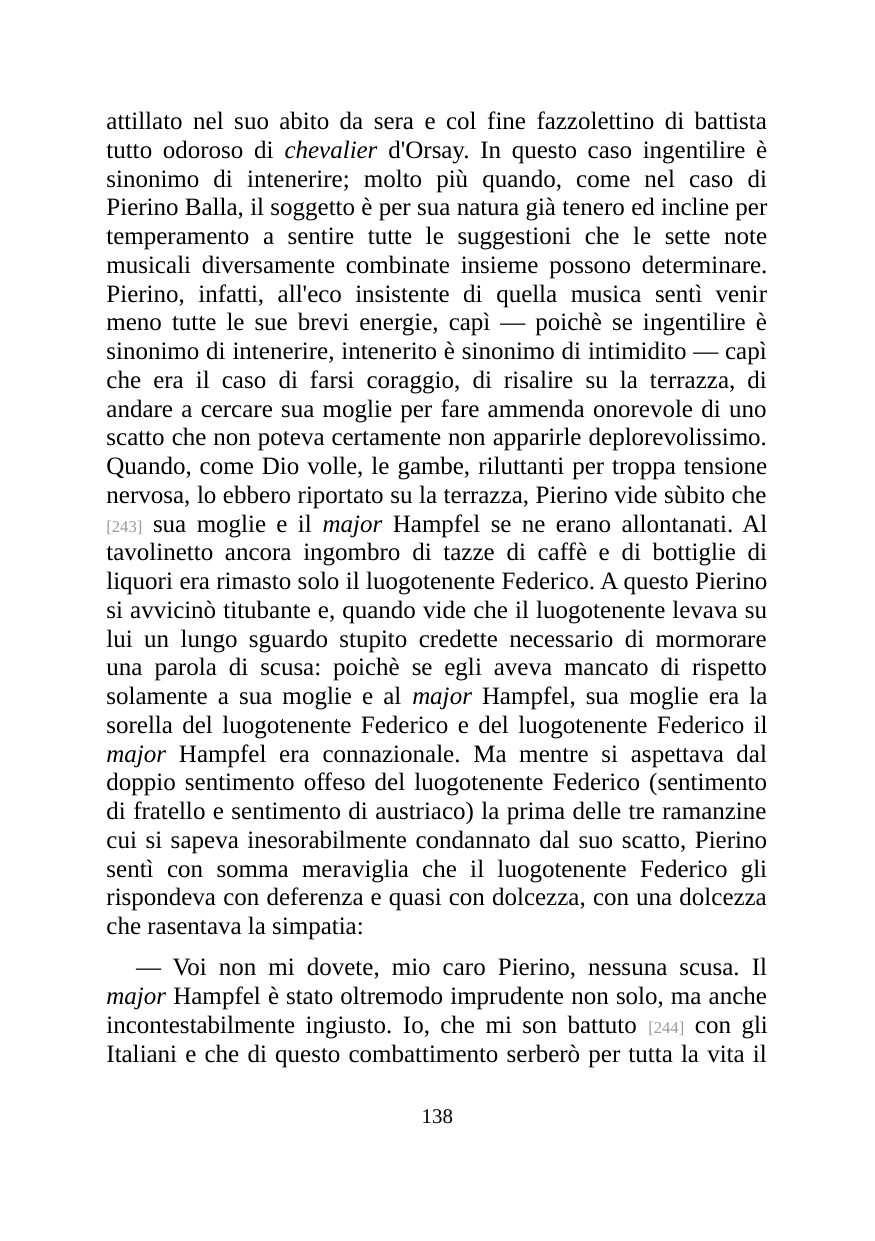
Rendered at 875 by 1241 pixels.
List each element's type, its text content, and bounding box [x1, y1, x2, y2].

text — Voi non mi dovete, mio caro Pierino, nessuna scusa. Il major Hampfel è stato oltremodo imprudente non solo, ma anche incontestabilmente ingiusto. Io, che mi son battuto [244] con gli Italiani e che di questo combattimento serberò per tutta la vita il [106, 952, 768, 1067]
text attillato nel suo abito da sera e col fine fazzolettino di battista tutto odoroso di chevalier d'Orsay. In questo caso ingentilire è sinonimo di intenerire; molto più quando, come nel caso di Pierino Balla, il soggetto è per sua natura già tenero ed incline per temperamento a sentire tutte le suggestioni che le sette note musicali diversamente combinate insieme possono determinare. Pierino, infatti, all'eco insistente di quella musica sentì venir meno tutte le sue brevi energie, capì — poichè se ingentilire è sinonimo di intenerire, intenerito è sinonimo di intimidito — capì che era il caso di farsi coraggio, di risalire su la terrazza, di andare a cercare sua moglie per fare ammenda onorevole di uno scatto che non poteva certamente non apparirle deplorevolissimo. Quando, come Dio volle, le gambe, riluttanti per troppa tensione nervosa, lo ebbero riportato su la terrazza, Pierino vide sùbito che [243] sua moglie e il major Hampfel se ne erano allontanati. Al tavolinetto ancora ingombro di tazze di caffè e di bottiglie di liquori era rimasto solo il luogotenente Federico. A questo Pierino si avvicinò titubante e, quando vide che il luogotenente levava su lui un lungo sguardo stupito credette necessario di mormorare una parola di scusa: poichè se egli aveva mancato di rispetto solamente a sua moglie e al major Hampfel, sua moglie era la sorella del luogotenente Federico e del luogotenente Federico il major Hampfel era connazionale. Ma mentre si aspettava dal doppio sentimento offeso del luogotenente Federico (sentimento di fratello e sentimento di austriaco) la prima delle tre ramanzine cui si sapeva inesorabilmente condannato dal suo scatto, Pierino sentì con somma meraviglia che il luogotenente Federico gli rispondeva con deferenza e quasi con dolcezza, con una dolcezza che rasentava la simpatia: [106, 106, 768, 940]
